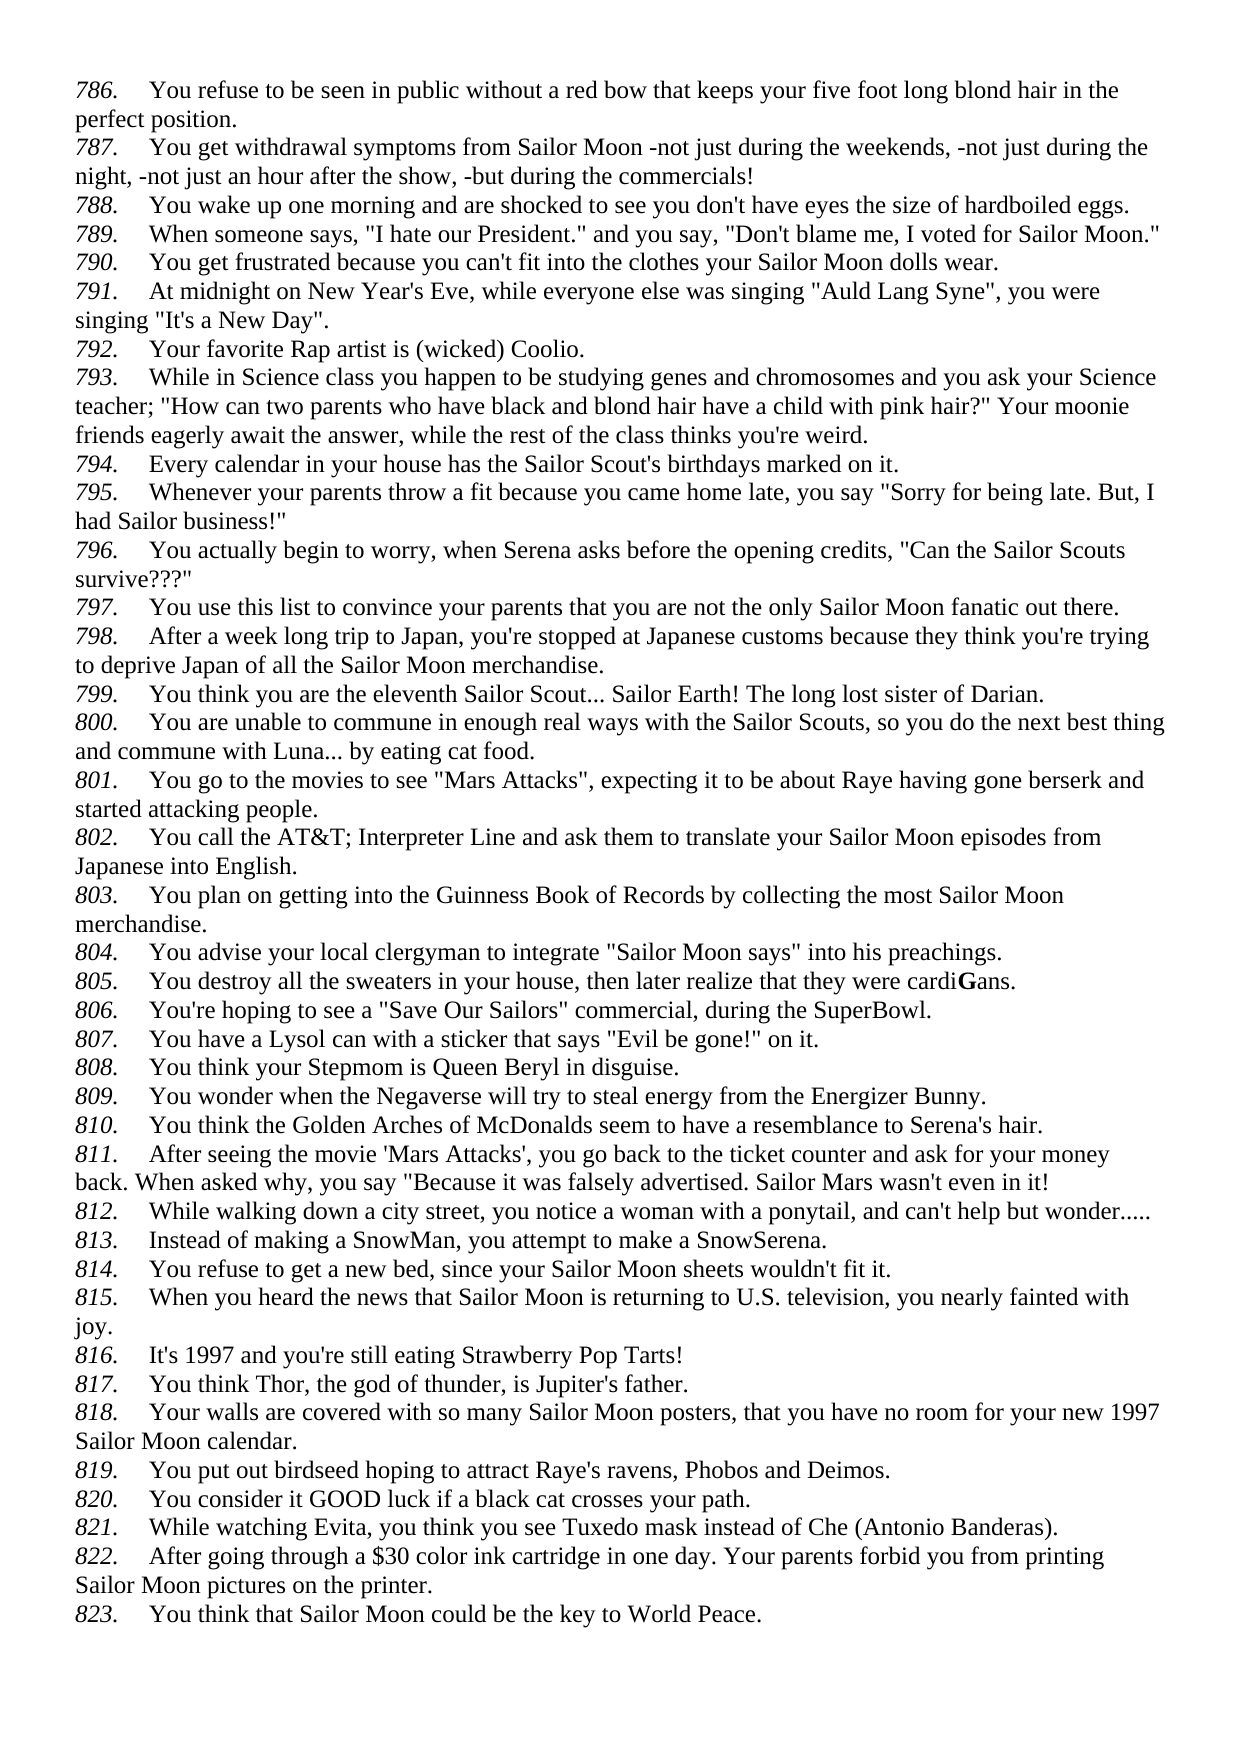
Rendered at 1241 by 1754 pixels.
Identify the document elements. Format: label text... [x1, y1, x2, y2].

list You are unable to commune in enough real ways with the Sailor Scouts, so you do the next best thing and commune with Luna... by eating cat food. [75, 707, 1165, 765]
list While walking down a city street, you notice a woman with a ponytail, and can't help but wonder..... [75, 1196, 1165, 1225]
list You think you are the eleventh Sailor Scout... Sailor Earth! The long lost sister of Darian. [75, 679, 1165, 707]
list You consider it GOOD luck if a black cat crosses your path. [75, 1484, 1165, 1512]
list While watching Evita, you think you see Tuxedo mask instead of Che (Antonio Banderas). [75, 1512, 1165, 1541]
list Your walls are covered with so many Sailor Moon posters, that you have no room for your new 1997 Sailor Moon calendar. [75, 1397, 1165, 1455]
list You use this list to convince your parents that you are not the only Sailor Moon fanatic out there. [75, 592, 1165, 621]
list While in Science class you happen to be studying genes and chromosomes and you ask your Science teacher; "How can two parents who have black and blond hair have a child with pink hair?" Your moonie friends eagerly await the answer, while the rest of the class thinks you're weird. [75, 362, 1165, 449]
list Your favorite Rap artist is (wicked) Coolio. [75, 334, 1165, 362]
list Whenever your parents throw a fit because you came home late, you say "Sorry for being late. But, I had Sailor business!" [75, 477, 1165, 535]
list You refuse to be seen in public without a red bow that keeps your five foot long blond hair in the perfect position. [75, 75, 1165, 132]
list You're hoping to see a "Save Our Sailors" commercial, during the SuperBowl. [75, 995, 1165, 1024]
list You wake up one morning and are shocked to see you don't have eyes the size of hardboiled eggs. [75, 190, 1165, 219]
list You plan on getting into the Guinness Book of Records by collecting the most Sailor Moon merchandise. [75, 880, 1165, 937]
list You get withdrawal symptoms from Sailor Moon -not just during the weekends, -not just during the night, -not just an hour after the show, -but during the commercials! [75, 132, 1165, 190]
list Instead of making a SnowMan, you attempt to make a SnowSerena. [75, 1225, 1165, 1254]
list You think Thor, the god of thunder, is Jupiter's father. [75, 1369, 1165, 1397]
list It's 1997 and you're still eating Strawberry Pop Tarts! [75, 1340, 1165, 1369]
list You think your Stepmom is Queen Beryl in disguise. [75, 1052, 1165, 1081]
list You have a Lysol can with a sticker that says "Evil be gone!" on it. [75, 1024, 1165, 1052]
list You think the Golden Arches of McDonalds seem to have a resemblance to Serena's hair. [75, 1110, 1165, 1139]
list After going through a $30 color ink cartridge in one day. Your parents forbid you from printing Sailor Moon pictures on the printer. [75, 1541, 1165, 1599]
list After seeing the movie 'Mars Attacks', you go back to the ticket counter and ask for your money back. When asked why, you say "Because it was falsely advertised. Sailor Mars wasn't even in it! [75, 1139, 1165, 1196]
list Every calendar in your house has the Sailor Scout's birthdays marked on it. [75, 449, 1165, 477]
list You put out birdseed hoping to attract Raye's ravens, Phobos and Deimos. [75, 1455, 1165, 1484]
list When you heard the news that Sailor Moon is returning to U.S. television, you nearly fainted with joy. [75, 1282, 1165, 1340]
list You think that Sailor Moon could be the key to World Peace. [75, 1599, 1165, 1627]
list You actually begin to worry, when Serena asks before the opening credits, "Can the Sailor Scouts survive???" [75, 535, 1165, 592]
list You advise your local clergyman to integrate "Sailor Moon says" into his preachings. [75, 937, 1165, 966]
list You destroy all the sweaters in your house, then later realize that they were cardiGans. [75, 966, 1165, 995]
list You get frustrated because you can't fit into the clothes your Sailor Moon dolls wear. [75, 247, 1165, 276]
list You wonder when the Negaverse will try to steal energy from the Energizer Bunny. [75, 1081, 1165, 1110]
list You call the AT&T; Interpreter Line and ask them to translate your Sailor Moon episodes from Japanese into English. [75, 822, 1165, 880]
list You go to the movies to see "Mars Attacks", expecting it to be about Raye having gone berserk and started attacking people. [75, 765, 1165, 822]
list After a week long trip to Japan, you're stopped at Japanese customs because they think you're trying to deprive Japan of all the Sailor Moon merchandise. [75, 621, 1165, 679]
list You refuse to get a new bed, since your Sailor Moon sheets wouldn't fit it. [75, 1254, 1165, 1282]
list When someone says, "I hate our President." and you say, "Don't blame me, I voted for Sailor Moon." [75, 219, 1165, 247]
list At midnight on New Year's Eve, while everyone else was singing "Auld Lang Syne", you were singing "It's a New Day". [75, 276, 1165, 334]
